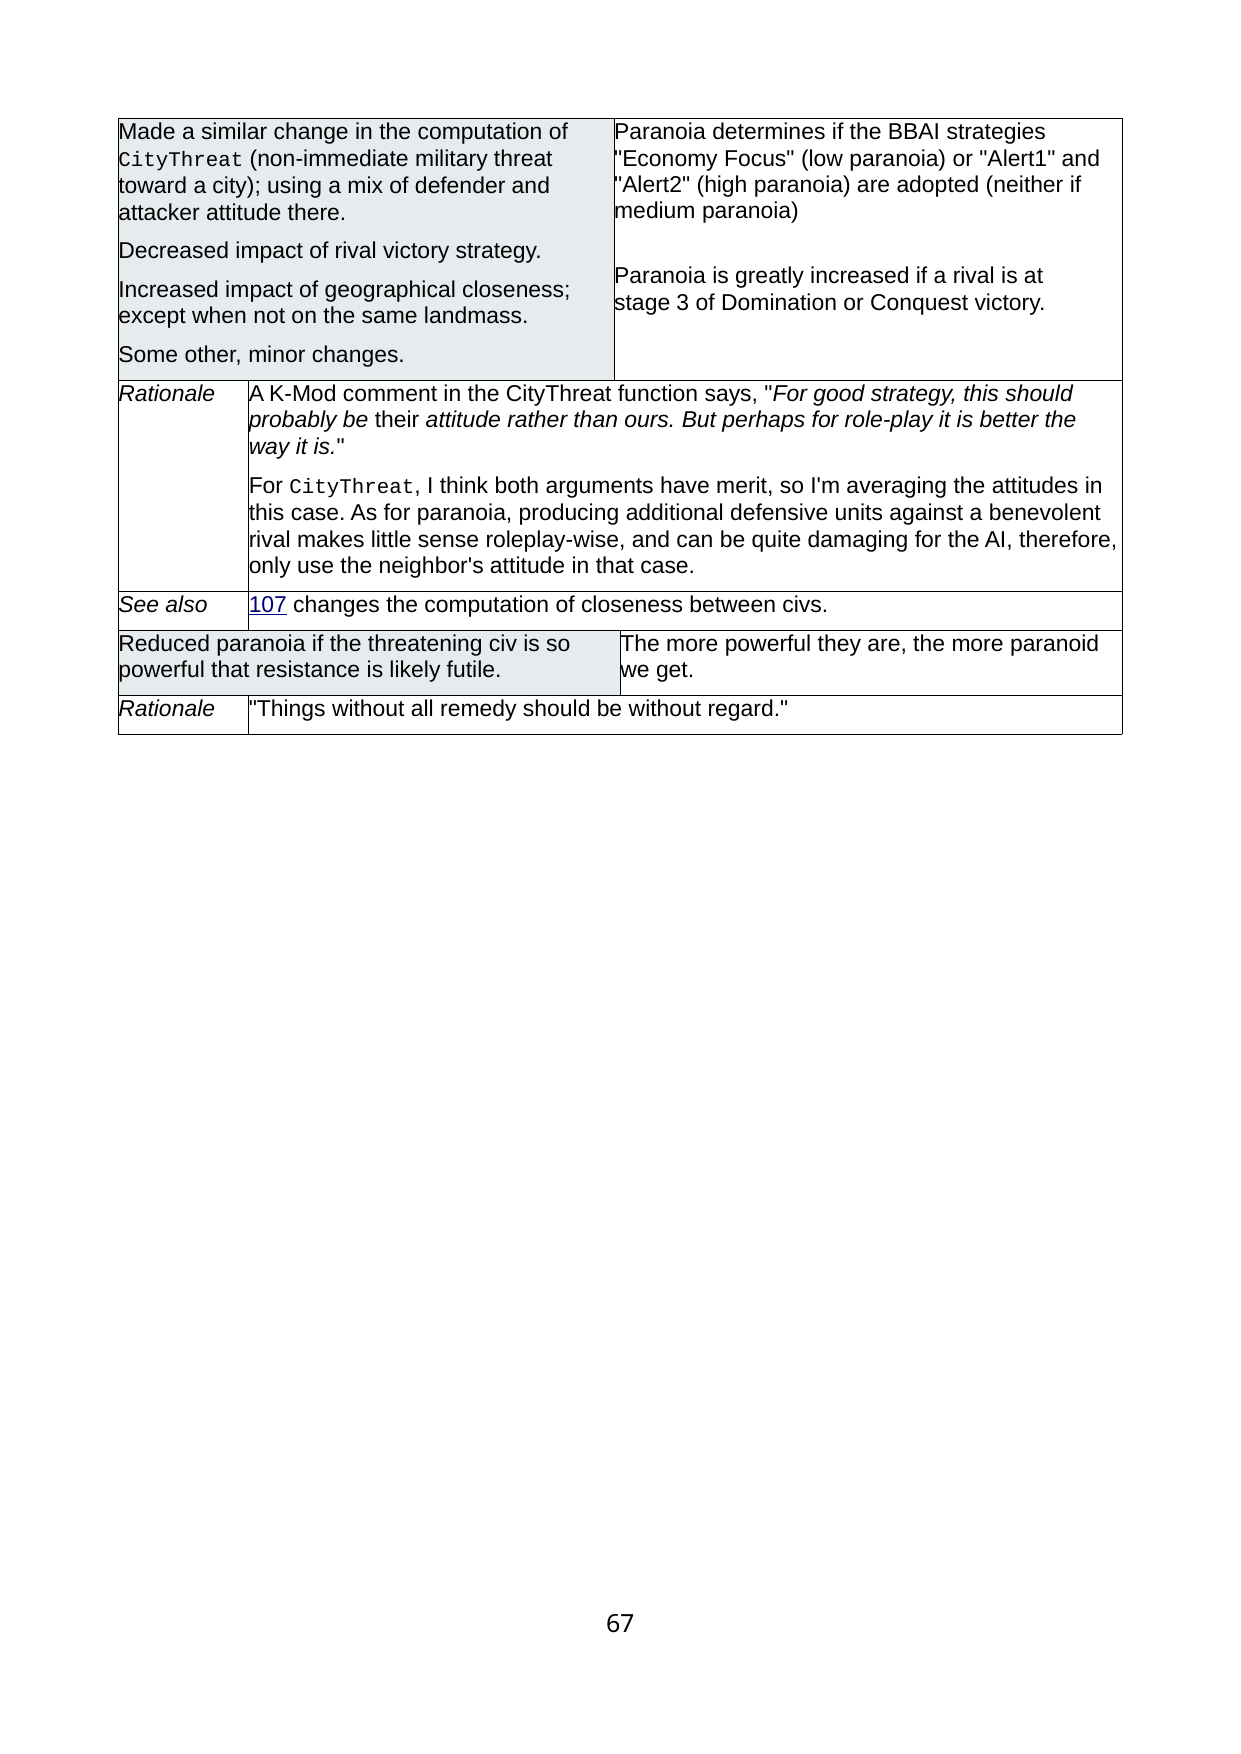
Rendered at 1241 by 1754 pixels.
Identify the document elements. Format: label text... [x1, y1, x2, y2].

table_cell 107 changes the computation of closeness between civs. [249, 592, 1122, 629]
table_cell The more powerful they are, the more paranoid we get. [621, 631, 1122, 695]
table_cell Paranoia determines if the BBAI strategies "Economy Focus" (low paranoia) or "Alert1" and "Alert2" (high paranoia) are adopted (neither if medium paranoia) Paranoia is greatly increased if a rival is at stage 3 of Domination or Conquest victory. [615, 119, 1122, 380]
table_cell A K-Mod comment in the CityThreat function says, "For good strategy, this should probably be their attitude rather than ours. But perhaps for role-play it is better the way it is." For CityThreat, I think both arguments have merit, so I'm averaging the attitudes in this case. As for paranoia, producing additional defensive units against a benevolent rival makes little sense roleplay-wise, and can be quite damaging for the AI, therefore, only use the neighbor's attitude in that case. [249, 381, 1122, 591]
table_cell Made a similar change in the computation of CityThreat (non-immediate military threat toward a city); using a mix of defender and attacker attitude there. Decreased impact of rival victory strategy. Increased impact of geographical closeness; except when not on the same landmass. Some other, minor changes. [119, 119, 614, 380]
table_cell Rationale [119, 696, 248, 734]
table_cell Reduced paranoia if the threatening civ is so powerful that resistance is likely futile. [119, 631, 620, 695]
table_cell See also [119, 592, 248, 629]
table_cell "Things without all remedy should be without regard." [249, 696, 1122, 734]
table_cell Rationale [119, 381, 248, 591]
